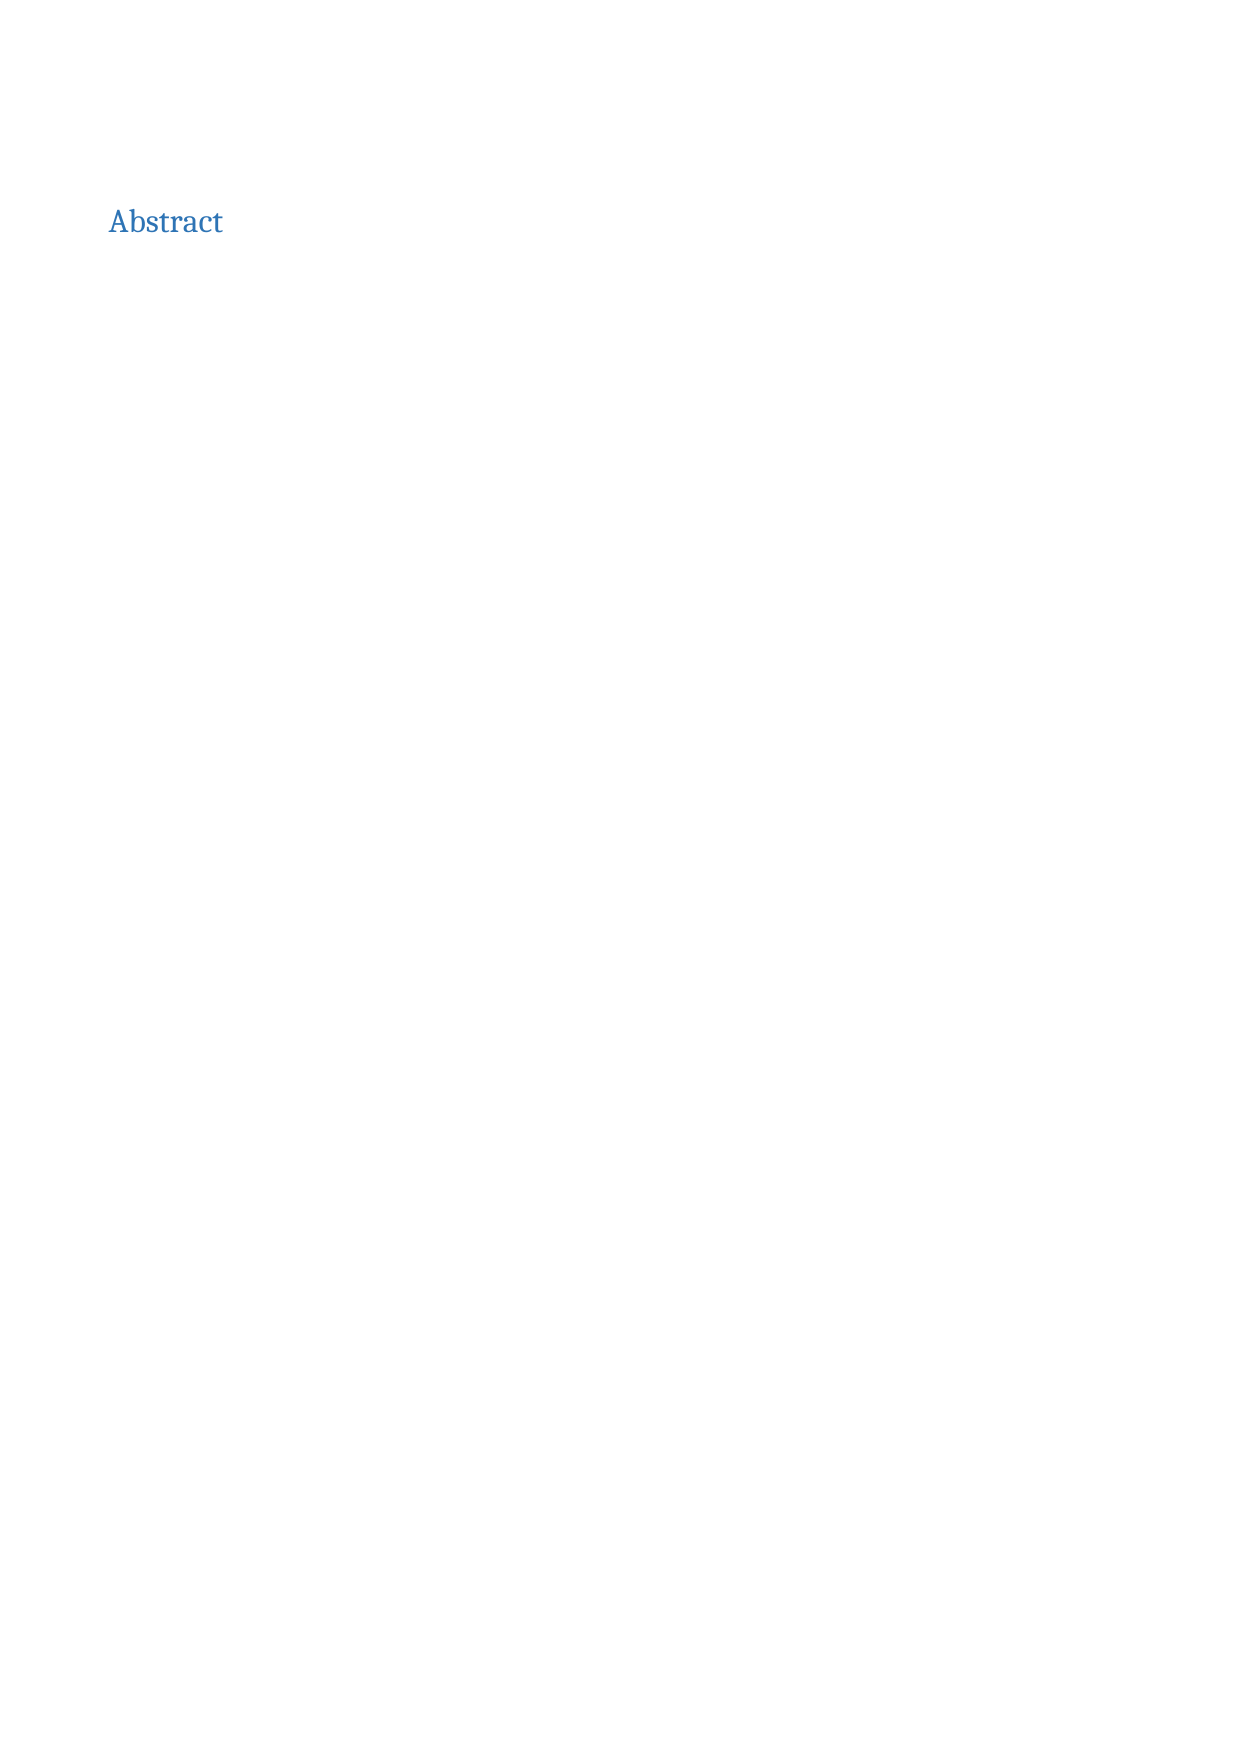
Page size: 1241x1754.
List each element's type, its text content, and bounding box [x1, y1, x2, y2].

subtitle Abstract [108, 202, 1142, 241]
